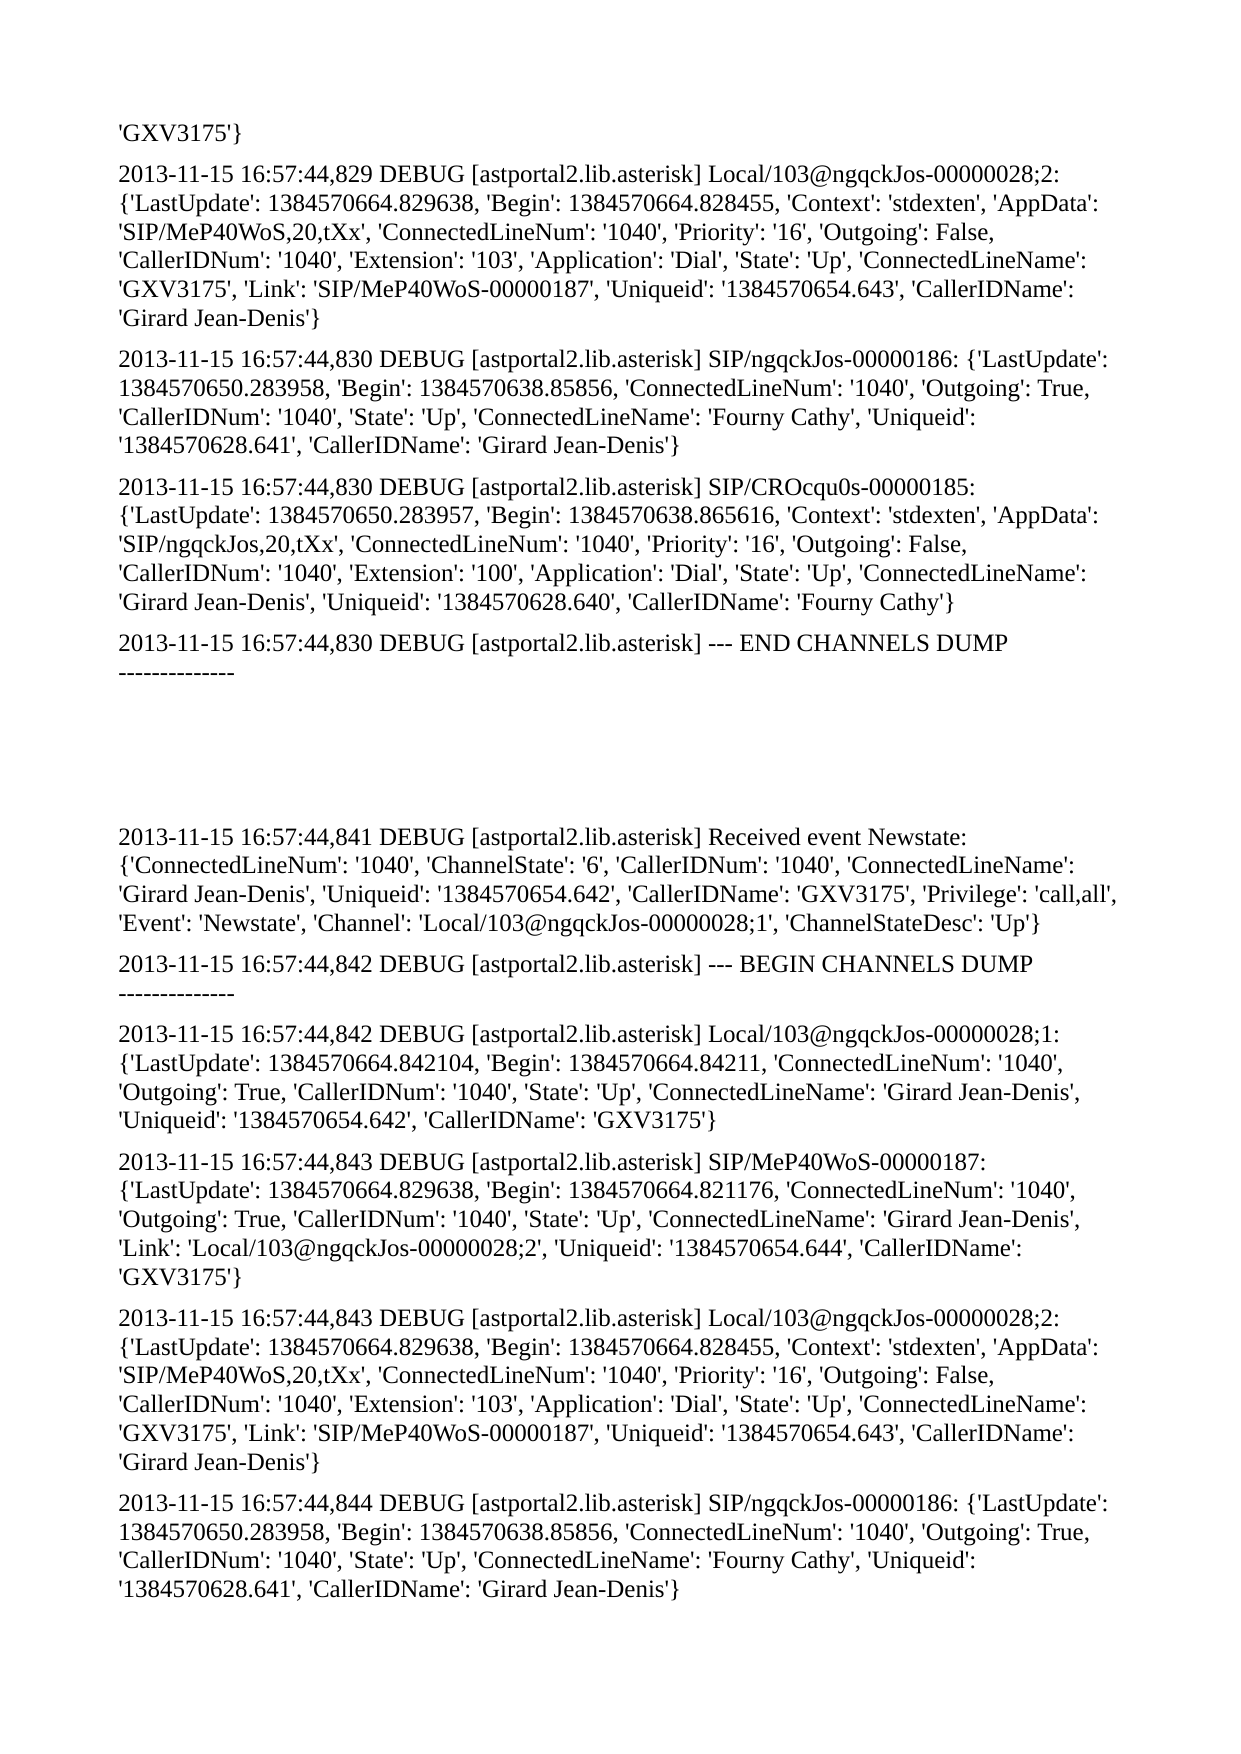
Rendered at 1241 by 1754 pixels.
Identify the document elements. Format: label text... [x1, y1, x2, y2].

text 2013-11-15 16:57:44,830 DEBUG [astportal2.lib.asterisk] SIP/CROcqu0s-00000185: {'LastUpdate': 1384570650.283957, 'Begin': 1384570638.865616, 'Context': 'stdexten', 'AppData': 'SIP/ngqckJos,20,tXx', 'ConnectedLineNum': '1040', 'Priority': '16', 'Outgoing': False, 'CallerIDNum': '1040', 'Extension': '100', 'Application': 'Dial', 'State': 'Up', 'ConnectedLineName': 'Girard Jean-Denis', 'Uniqueid': '1384570628.640', 'CallerIDName': 'Fourny Cathy'} [118, 472, 1122, 616]
text 'GXV3175'} [118, 118, 1122, 147]
text 2013-11-15 16:57:44,843 DEBUG [astportal2.lib.asterisk] Local/103@ngqckJos-00000028;2: {'LastUpdate': 1384570664.829638, 'Begin': 1384570664.828455, 'Context': 'stdexten', 'AppData': 'SIP/MeP40WoS,20,tXx', 'ConnectedLineNum': '1040', 'Priority': '16', 'Outgoing': False, 'CallerIDNum': '1040', 'Extension': '103', 'Application': 'Dial', 'State': 'Up', 'ConnectedLineName': 'GXV3175', 'Link': 'SIP/MeP40WoS-00000187', 'Uniqueid': '1384570654.643', 'CallerIDName': 'Girard Jean-Denis'} [118, 1303, 1122, 1476]
text 2013-11-15 16:57:44,830 DEBUG [astportal2.lib.asterisk] SIP/ngqckJos-00000186: {'LastUpdate': 1384570650.283958, 'Begin': 1384570638.85856, 'ConnectedLineNum': '1040', 'Outgoing': True, 'CallerIDNum': '1040', 'State': 'Up', 'ConnectedLineName': 'Fourny Cathy', 'Uniqueid': '1384570628.641', 'CallerIDName': 'Girard Jean-Denis'} [118, 344, 1122, 459]
text 2013-11-15 16:57:44,844 DEBUG [astportal2.lib.asterisk] SIP/ngqckJos-00000186: {'LastUpdate': 1384570650.283958, 'Begin': 1384570638.85856, 'ConnectedLineNum': '1040', 'Outgoing': True, 'CallerIDNum': '1040', 'State': 'Up', 'ConnectedLineName': 'Fourny Cathy', 'Uniqueid': '1384570628.641', 'CallerIDName': 'Girard Jean-Denis'} [118, 1488, 1122, 1603]
text 2013-11-15 16:57:44,842 DEBUG [astportal2.lib.asterisk] --- BEGIN CHANNELS DUMP -------------- [118, 949, 1122, 1007]
text 2013-11-15 16:57:44,842 DEBUG [astportal2.lib.asterisk] Local/103@ngqckJos-00000028;1: {'LastUpdate': 1384570664.842104, 'Begin': 1384570664.84211, 'ConnectedLineNum': '1040', 'Outgoing': True, 'CallerIDNum': '1040', 'State': 'Up', 'ConnectedLineName': 'Girard Jean-Denis', 'Uniqueid': '1384570654.642', 'CallerIDName': 'GXV3175'} [118, 1019, 1122, 1134]
text 2013-11-15 16:57:44,830 DEBUG [astportal2.lib.asterisk] --- END CHANNELS DUMP -------------- [118, 628, 1122, 686]
text 2013-11-15 16:57:44,841 DEBUG [astportal2.lib.asterisk] Received event Newstate: {'ConnectedLineNum': '1040', 'ChannelState': '6', 'CallerIDNum': '1040', 'ConnectedLineName': 'Girard Jean-Denis', 'Uniqueid': '1384570654.642', 'CallerIDName': 'GXV3175', 'Privilege': 'call,all', 'Event': 'Newstate', 'Channel': 'Local/103@ngqckJos-00000028;1', 'ChannelStateDesc': 'Up'} [118, 822, 1122, 937]
text 2013-11-15 16:57:44,829 DEBUG [astportal2.lib.asterisk] Local/103@ngqckJos-00000028;2: {'LastUpdate': 1384570664.829638, 'Begin': 1384570664.828455, 'Context': 'stdexten', 'AppData': 'SIP/MeP40WoS,20,tXx', 'ConnectedLineNum': '1040', 'Priority': '16', 'Outgoing': False, 'CallerIDNum': '1040', 'Extension': '103', 'Application': 'Dial', 'State': 'Up', 'ConnectedLineName': 'GXV3175', 'Link': 'SIP/MeP40WoS-00000187', 'Uniqueid': '1384570654.643', 'CallerIDName': 'Girard Jean-Denis'} [118, 159, 1122, 332]
text 2013-11-15 16:57:44,843 DEBUG [astportal2.lib.asterisk] SIP/MeP40WoS-00000187: {'LastUpdate': 1384570664.829638, 'Begin': 1384570664.821176, 'ConnectedLineNum': '1040', 'Outgoing': True, 'CallerIDNum': '1040', 'State': 'Up', 'ConnectedLineName': 'Girard Jean-Denis', 'Link': 'Local/103@ngqckJos-00000028;2', 'Uniqueid': '1384570654.644', 'CallerIDName': 'GXV3175'} [118, 1147, 1122, 1291]
